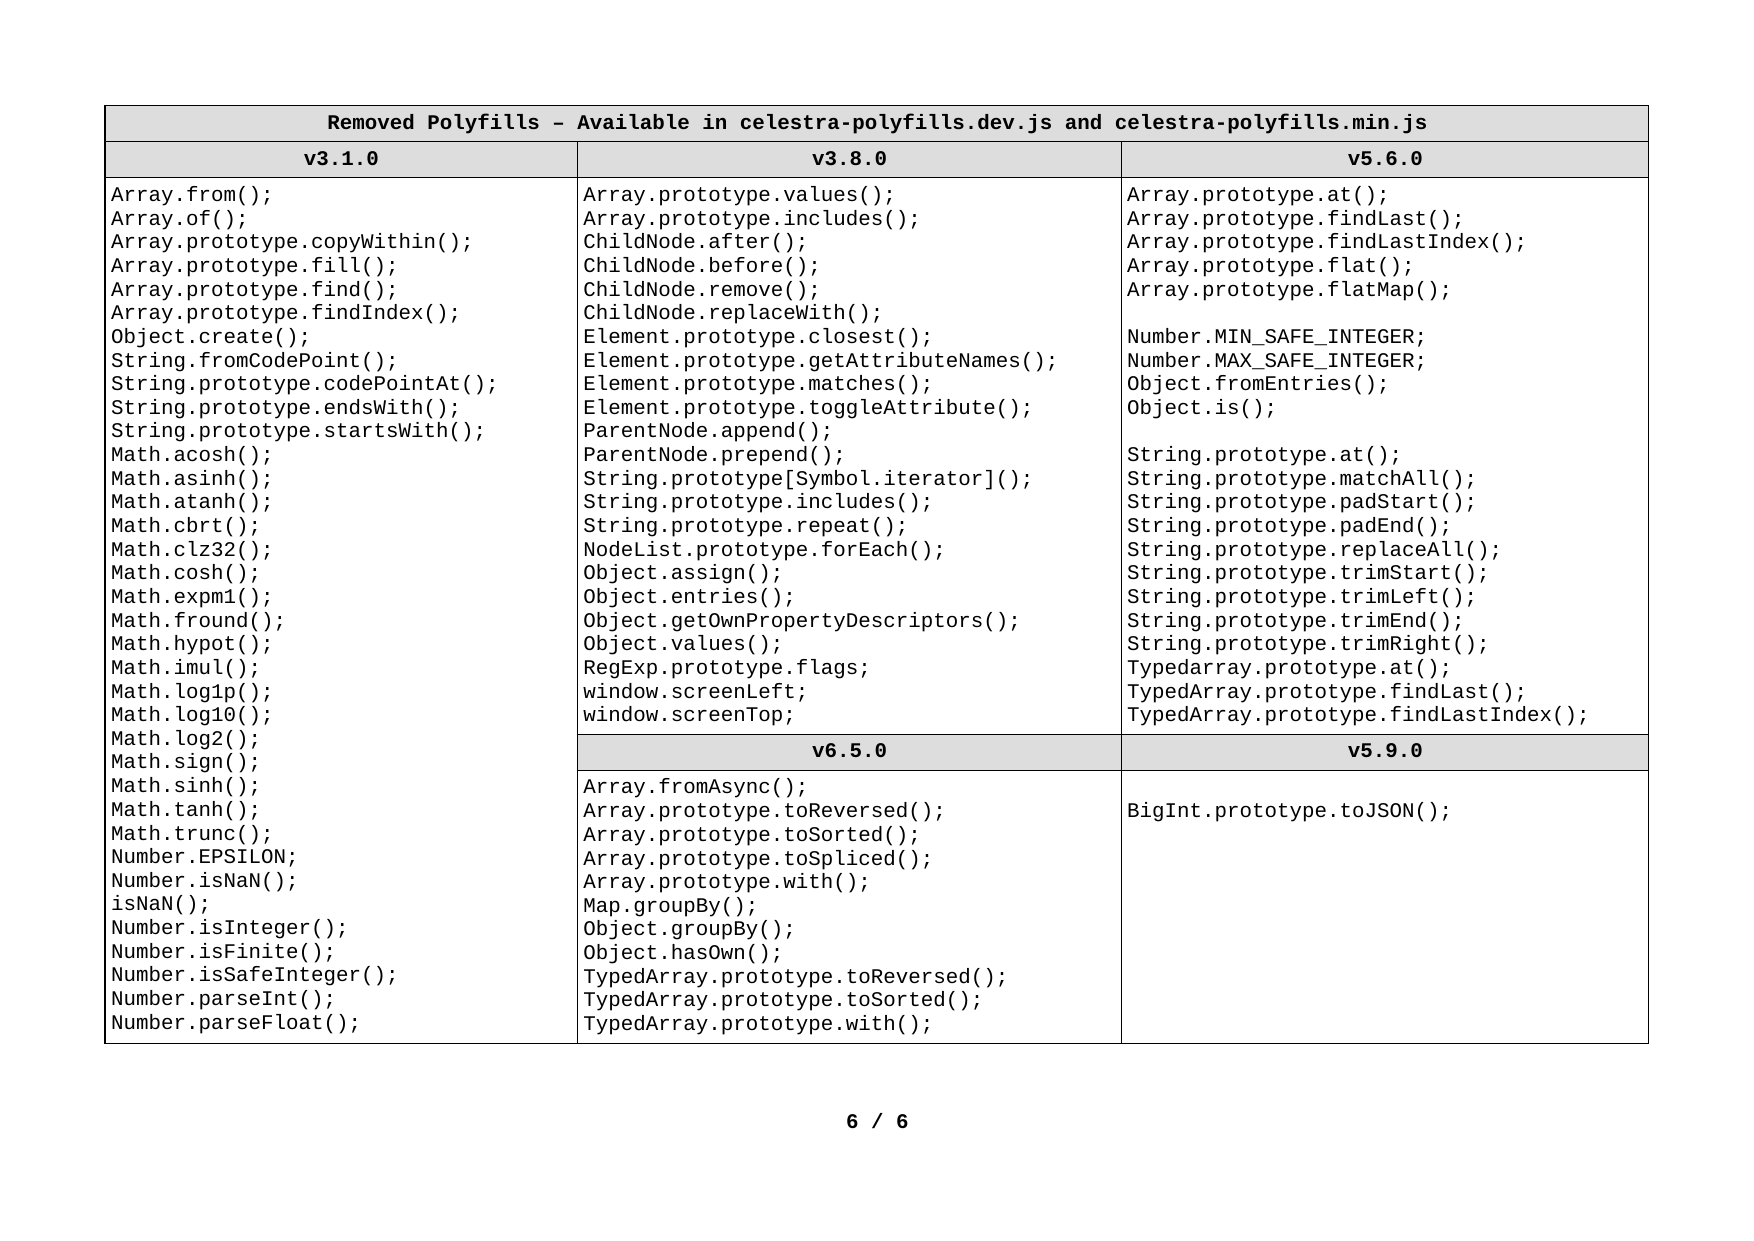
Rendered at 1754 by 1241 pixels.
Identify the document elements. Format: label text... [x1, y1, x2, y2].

table_cell BigInt.prototype.toJSON(); [1122, 771, 1648, 1042]
table_cell Array.prototype.at(); Array.prototype.findLast(); Array.prototype.findLastIndex(); Array.prototype.flat(); Array.prototype.flatMap(); Number.MIN_SAFE_INTEGER; Number.MAX_SAFE_INTEGER; Object.fromEntries(); Object.is(); String.prototype.at(); String.prototype.matchAll(); String.prototype.padStart(); String.prototype.padEnd(); String.prototype.replaceAll(); String.prototype.trimStart(); String.prototype.trimLeft(); String.prototype.trimEnd(); String.prototype.trimRight(); Typedarray.prototype.at(); TypedArray.prototype.findLast(); TypedArray.prototype.findLastIndex(); [1122, 178, 1648, 734]
table_cell Array.prototype.values(); Array.prototype.includes(); ChildNode.after(); ChildNode.before(); ChildNode.remove(); ChildNode.replaceWith(); Element.prototype.closest(); Element.prototype.getAttributeNames(); Element.prototype.matches(); Element.prototype.toggleAttribute(); ParentNode.append(); ParentNode.prepend(); String.prototype[Symbol.iterator](); String.prototype.includes(); String.prototype.repeat(); NodeList.prototype.forEach(); Object.assign(); Object.entries(); Object.getOwnPropertyDescriptors(); Object.values(); RegExp.prototype.flags; window.screenLeft; window.screenTop; [578, 178, 1121, 734]
table_cell v3.1.0 [106, 142, 577, 177]
table_cell v5.6.0 [1122, 142, 1648, 177]
table_cell v6.5.0 [578, 735, 1121, 770]
table_cell v3.8.0 [578, 142, 1121, 177]
table_cell Array.from(); Array.of(); Array.prototype.copyWithin(); Array.prototype.fill(); Array.prototype.find(); Array.prototype.findIndex(); Object.create(); String.fromCodePoint(); String.prototype.codePointAt(); String.prototype.endsWith(); String.prototype.startsWith(); Math.acosh(); Math.asinh(); Math.atanh(); Math.cbrt(); Math.clz32(); Math.cosh(); Math.expm1(); Math.fround(); Math.hypot(); Math.imul(); Math.log1p(); Math.log10(); Math.log2(); Math.sign(); Math.sinh(); Math.tanh(); Math.trunc(); Number.EPSILON; Number.isNaN(); isNaN(); Number.isInteger(); Number.isFinite(); Number.isSafeInteger(); Number.parseInt(); Number.parseFloat(); [106, 178, 577, 1042]
table_cell Array.fromAsync(); Array.prototype.toReversed(); Array.prototype.toSorted(); Array.prototype.toSpliced(); Array.prototype.with(); Map.groupBy(); Object.groupBy(); Object.hasOwn(); TypedArray.prototype.toReversed(); TypedArray.prototype.toSorted(); TypedArray.prototype.with(); [578, 771, 1121, 1042]
table_cell v5.9.0 [1122, 735, 1648, 770]
table_header Removed Polyfills – Available in celestra-polyfills.dev.js and celestra-polyfills.min.js [106, 106, 1648, 141]
